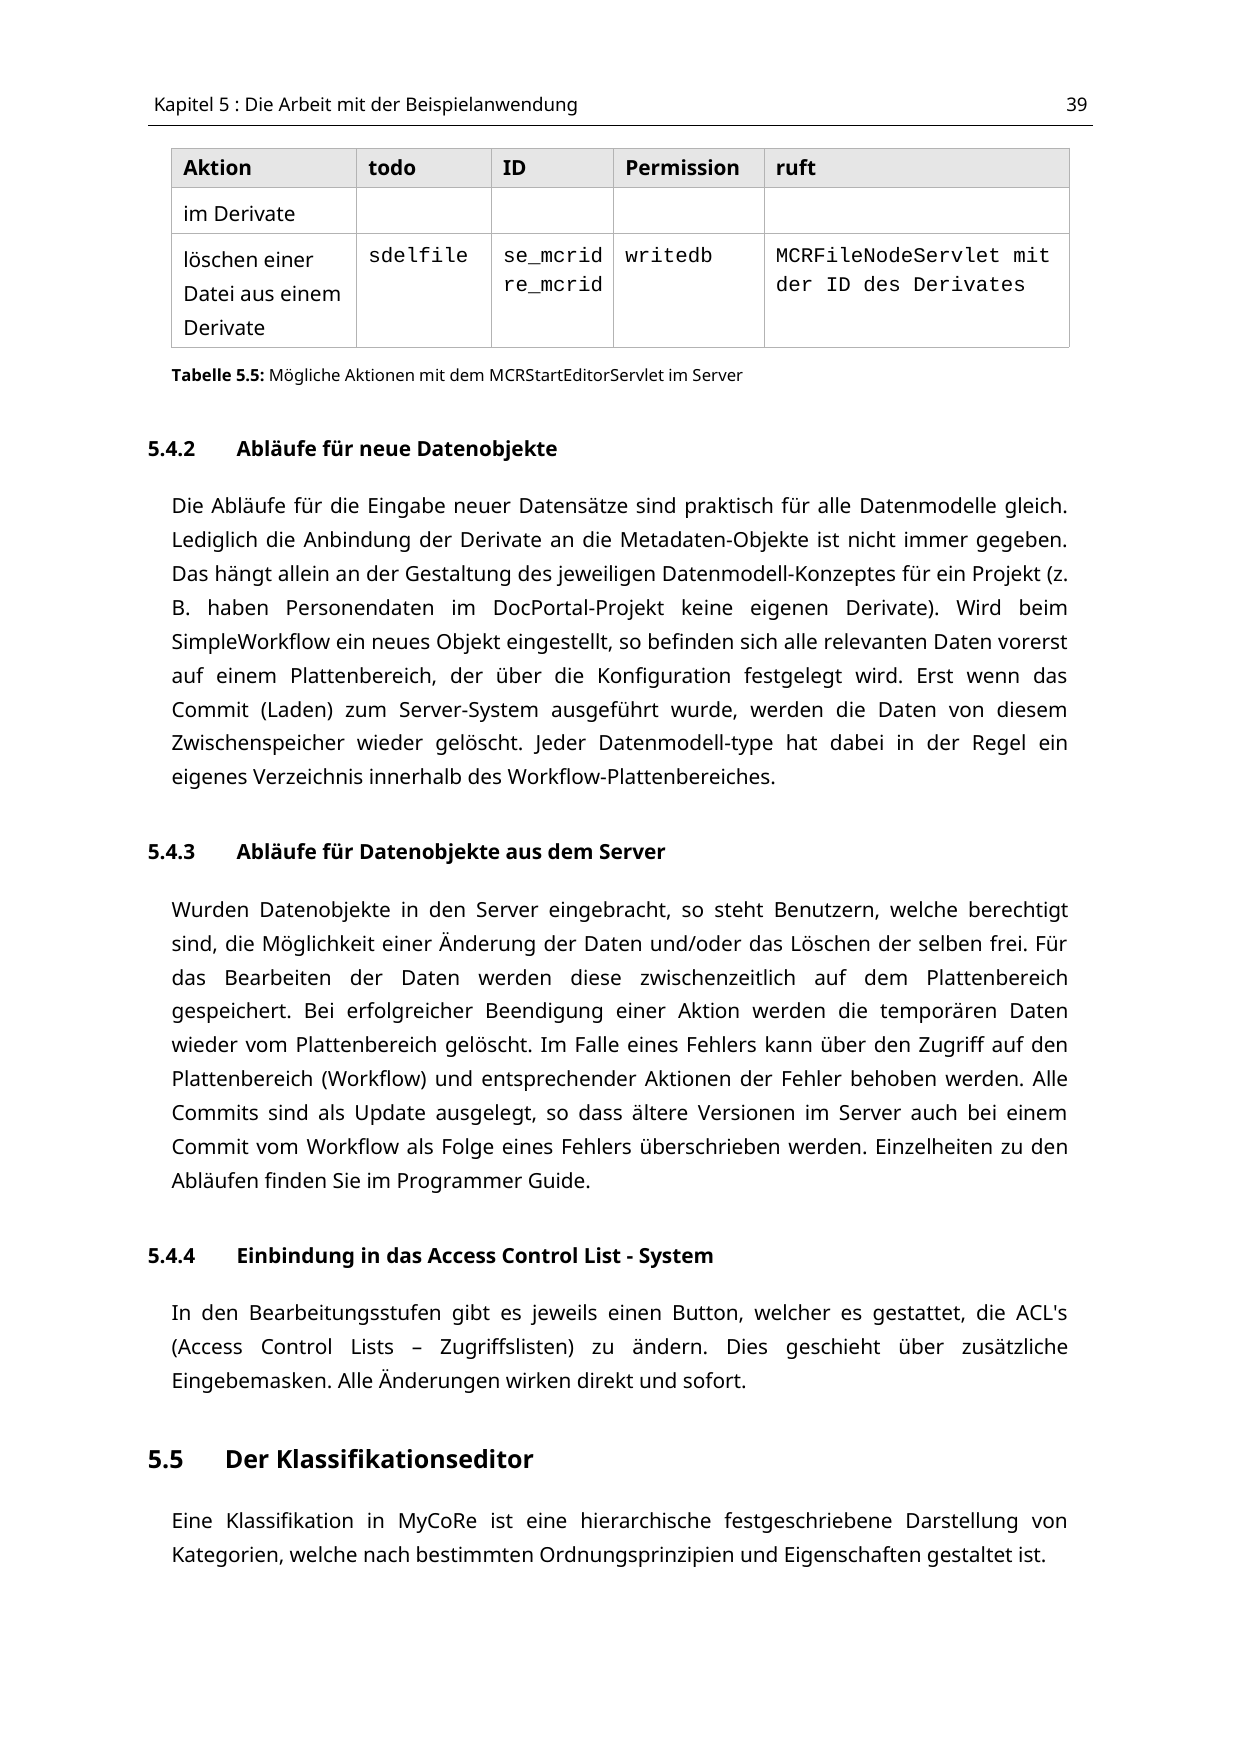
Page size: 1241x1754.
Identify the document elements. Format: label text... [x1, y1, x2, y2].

table_header Permission [614, 149, 764, 187]
subtitle Der Klassifikationseditor [148, 1442, 1092, 1476]
table_header ID [492, 149, 613, 187]
text Tabelle 5.5: Mögliche Aktionen mit dem MCRStartEditorServlet im Server [171, 364, 1069, 387]
table_header Aktion [172, 149, 356, 187]
table_cell [357, 188, 491, 233]
text In den Bearbeitungsstufen gibt es jeweils einen Button, welcher es gestattet, die ACL's (Access Control Lists – Zugriffslisten) zu ändern. Dies geschieht über zusätzliche Eingebemasken. Alle Änderungen wirken direkt und sofort. [171, 1298, 1069, 1394]
subtitle Abläufe für neue Datenobjekte [148, 434, 1092, 462]
table_cell MCRFileNodeServlet mit der ID des Derivates [765, 234, 1069, 347]
subtitle Abläufe für Datenobjekte aus dem Server [148, 837, 1092, 866]
table_cell im Derivate [172, 188, 356, 233]
table_cell löschen einer Datei aus einem Derivate [172, 234, 356, 347]
table_cell [765, 188, 1069, 233]
table_cell se_mcridre_mcrid [492, 234, 613, 347]
text Eine Klassifikation in MyCoRe ist eine hierarchische festgeschriebene Darstellung von Kategorien, welche nach bestimmten Ordnungsprinzipien und Eigenschaften gestaltet ist. [171, 1506, 1069, 1568]
table_header ruft [765, 149, 1069, 187]
table_cell writedb [614, 234, 764, 347]
text Wurden Datenobjekte in den Server eingebracht, so steht Benutzern, welche berechtigt sind, die Möglichkeit einer Änderung der Daten und/oder das Löschen der selben frei. Für das Bearbeiten der Daten werden diese zwischenzeitlich auf dem Plattenbereich gespeichert. Bei erfolgreicher Beendigung einer Aktion werden die temporären Daten wieder vom Plattenbereich gelöscht. Im Falle eines Fehlers kann über den Zugriff auf den Plattenbereich (Workflow) und entsprechender Aktionen der Fehler behoben werden. Alle Commits sind als Update ausgelegt, so dass ältere Versionen im Server auch bei einem Commit vom Workflow als Folge eines Fehlers überschrieben werden. Einzelheiten zu den Abläufen finden Sie im Programmer Guide. [171, 895, 1069, 1194]
text Die Abläufe für die Eingabe neuer Datensätze sind praktisch für alle Datenmodelle gleich. Lediglich die Anbindung der Derivate an die Metadaten-Objekte ist nicht immer gegeben. Das hängt allein an der Gestaltung des jeweiligen Datenmodell-Konzeptes für ein Projekt (z. B. haben Personendaten im DocPortal-Projekt keine eigenen Derivate). Wird beim SimpleWorkflow ein neues Objekt eingestellt, so befinden sich alle relevanten Daten vorerst auf einem Plattenbereich, der über die Konfiguration festgelegt wird. Erst wenn das Commit (Laden) zum Server-System ausgeführt wurde, werden die Daten von diesem Zwischenspeicher wieder gelöscht. Jeder Datenmodell-type hat dabei in der Regel ein eigenes Verzeichnis innerhalb des Workflow-Plattenbereiches. [171, 492, 1069, 791]
table_cell sdelfile [357, 234, 491, 347]
table_cell [492, 188, 613, 233]
subtitle Einbindung in das Access Control List - System [148, 1241, 1092, 1269]
table_cell [614, 188, 764, 233]
table_header todo [357, 149, 491, 187]
